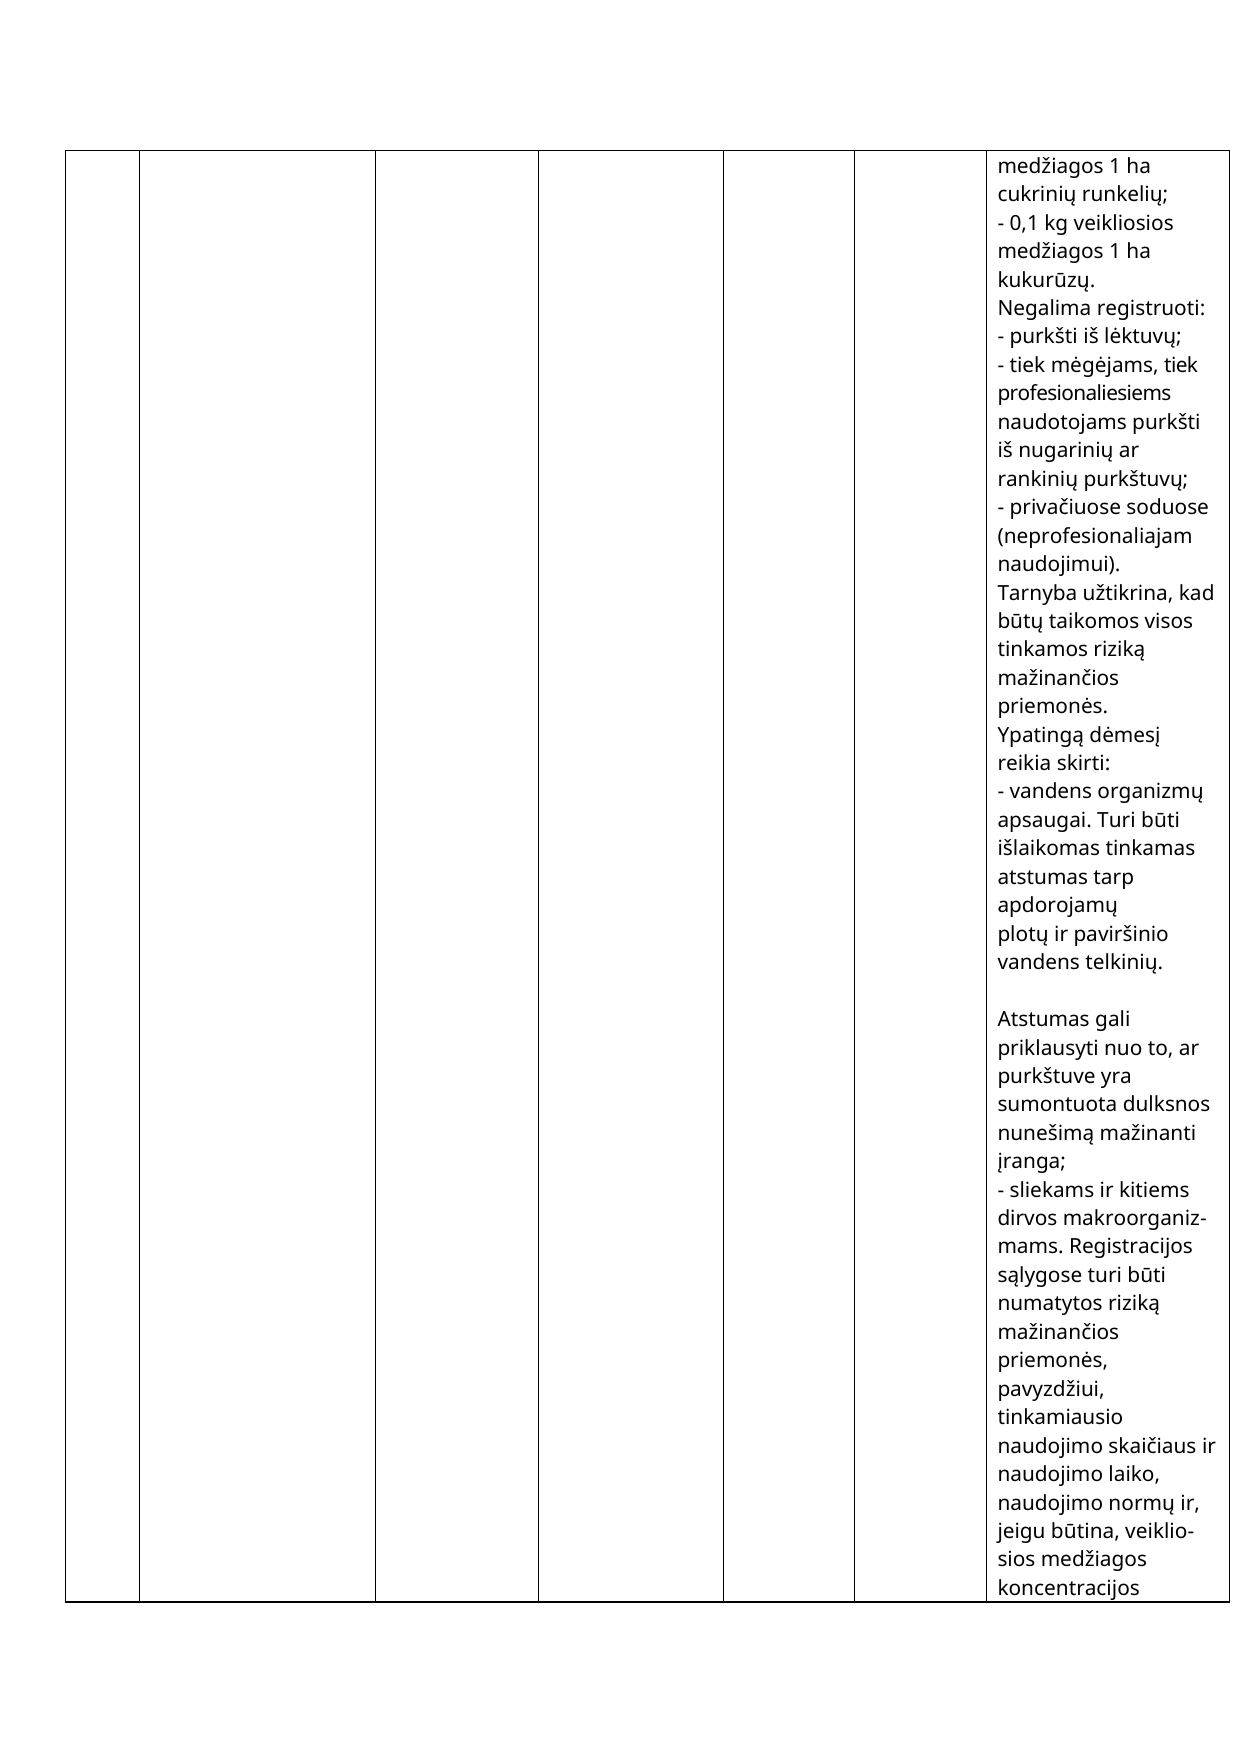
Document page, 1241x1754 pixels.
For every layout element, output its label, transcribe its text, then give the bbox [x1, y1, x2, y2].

table_cell [724, 151, 854, 1601]
table_cell [66, 151, 139, 1601]
table_cell medžiagos 1 ha cukrinių runkelių; - 0,1 kg veikliosios medžiagos 1 ha kukurūzų. Negalima registruoti: - purkšti iš lėktuvų; - tiek mėgėjams, tiek profesionaliesiems naudotojams purkšti iš nugarinių ar rankinių purkštuvų; - privačiuose soduose (neprofesionaliajam naudojimui). Tarnyba užtikrina, kad būtų taikomos visos tinkamos riziką mažinančios priemonės. Ypatingą dėmesį reikia skirti: - vandens organizmų apsaugai. Turi būti išlaikomas tinkamas atstumas tarp apdorojamų plotų ir paviršinio vandens telkinių. Atstumas gali priklausyti nuo to, ar purkštuve yra sumontuota dulksnos nunešimą mažinanti įranga; - sliekams ir kitiems dirvos makroorganiz­mams. Registracijos sąlygose turi būti numaty­tos riziką mažinančios priemonės, pavyzdžiui, tinkamiausio naudojimo skaičiaus ir naudojimo laiko, naudojimo normų ir, jeigu būtina, veiklio­sios medžiagos koncen­tracijos [987, 151, 1229, 1601]
table_cell [140, 151, 375, 1601]
table_cell [855, 151, 986, 1601]
table_cell [376, 151, 538, 1601]
table_cell [539, 151, 723, 1601]
